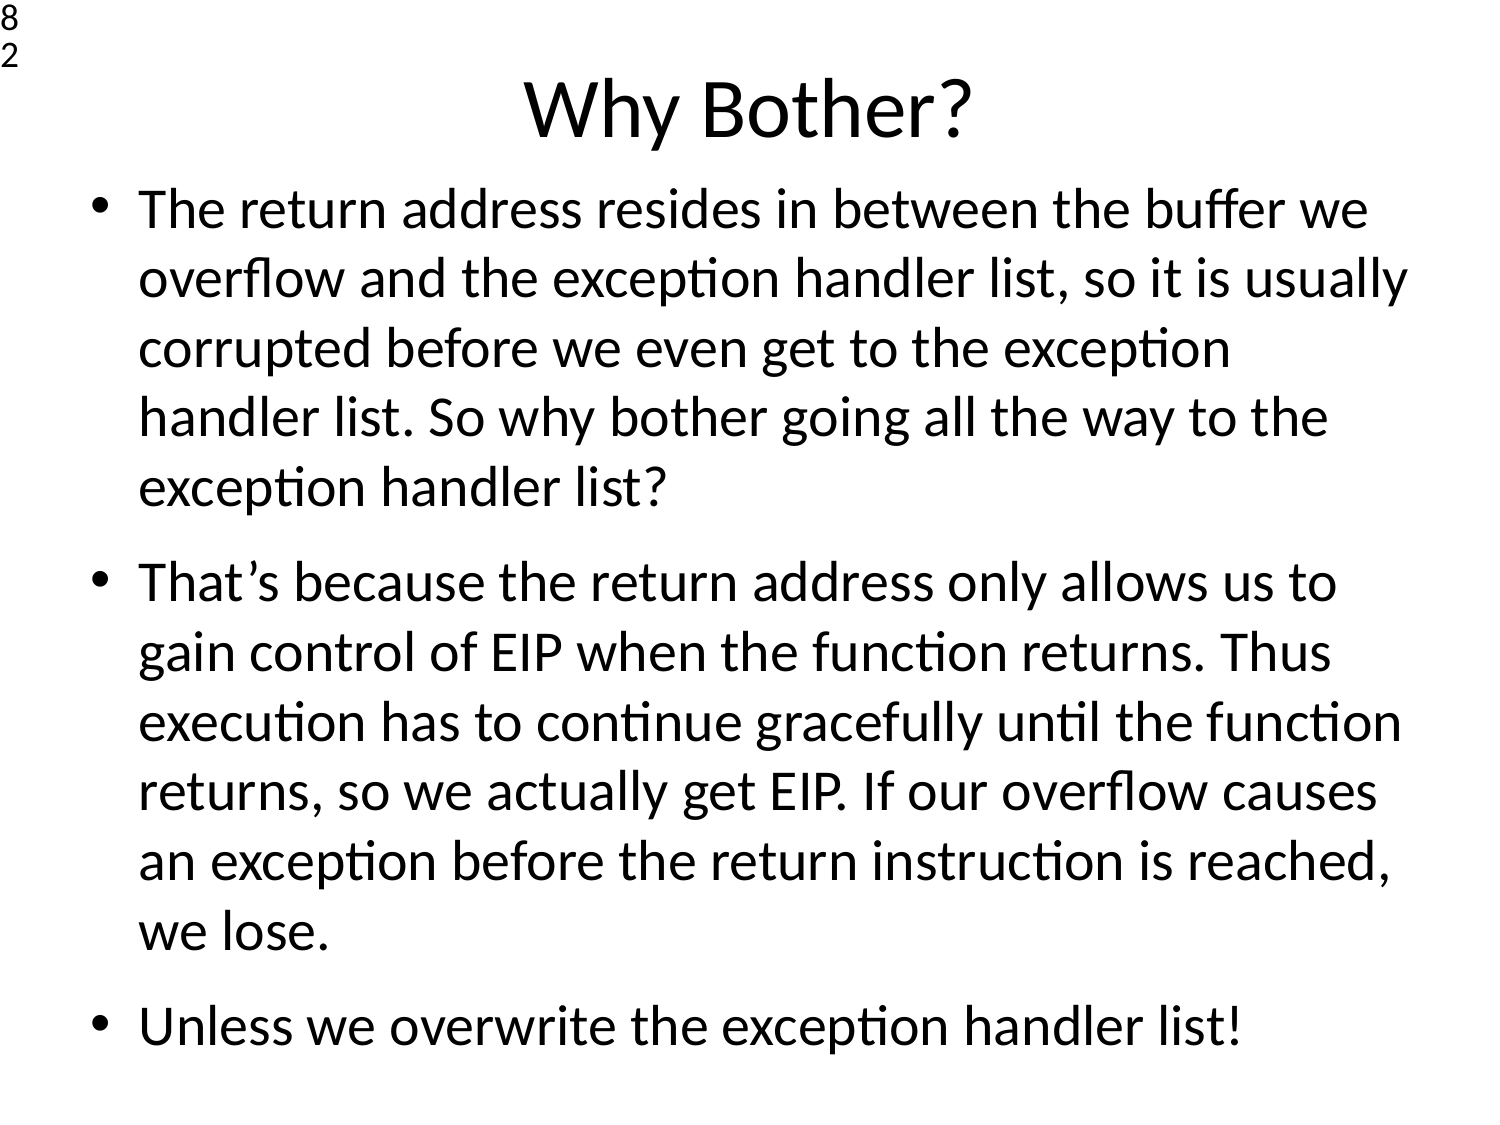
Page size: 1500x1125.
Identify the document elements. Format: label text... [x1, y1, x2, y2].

title Why Bother? [75, 45, 1425, 162]
list The return address resides in between the buffer we overflow and the exception handler list, so it is usually corrupted before we even get to the exception handler list. So why bother going all the way to the exception handler list? That’s because the return address only allows us to gain control of EIP when the function returns. Thus execution has to continue gracefully until the function returns, so we actually get EIP. If our overflow causes an exception before the return instruction is reached, we lose. Unless we overwrite the exception handler list! [75, 162, 1425, 1075]
